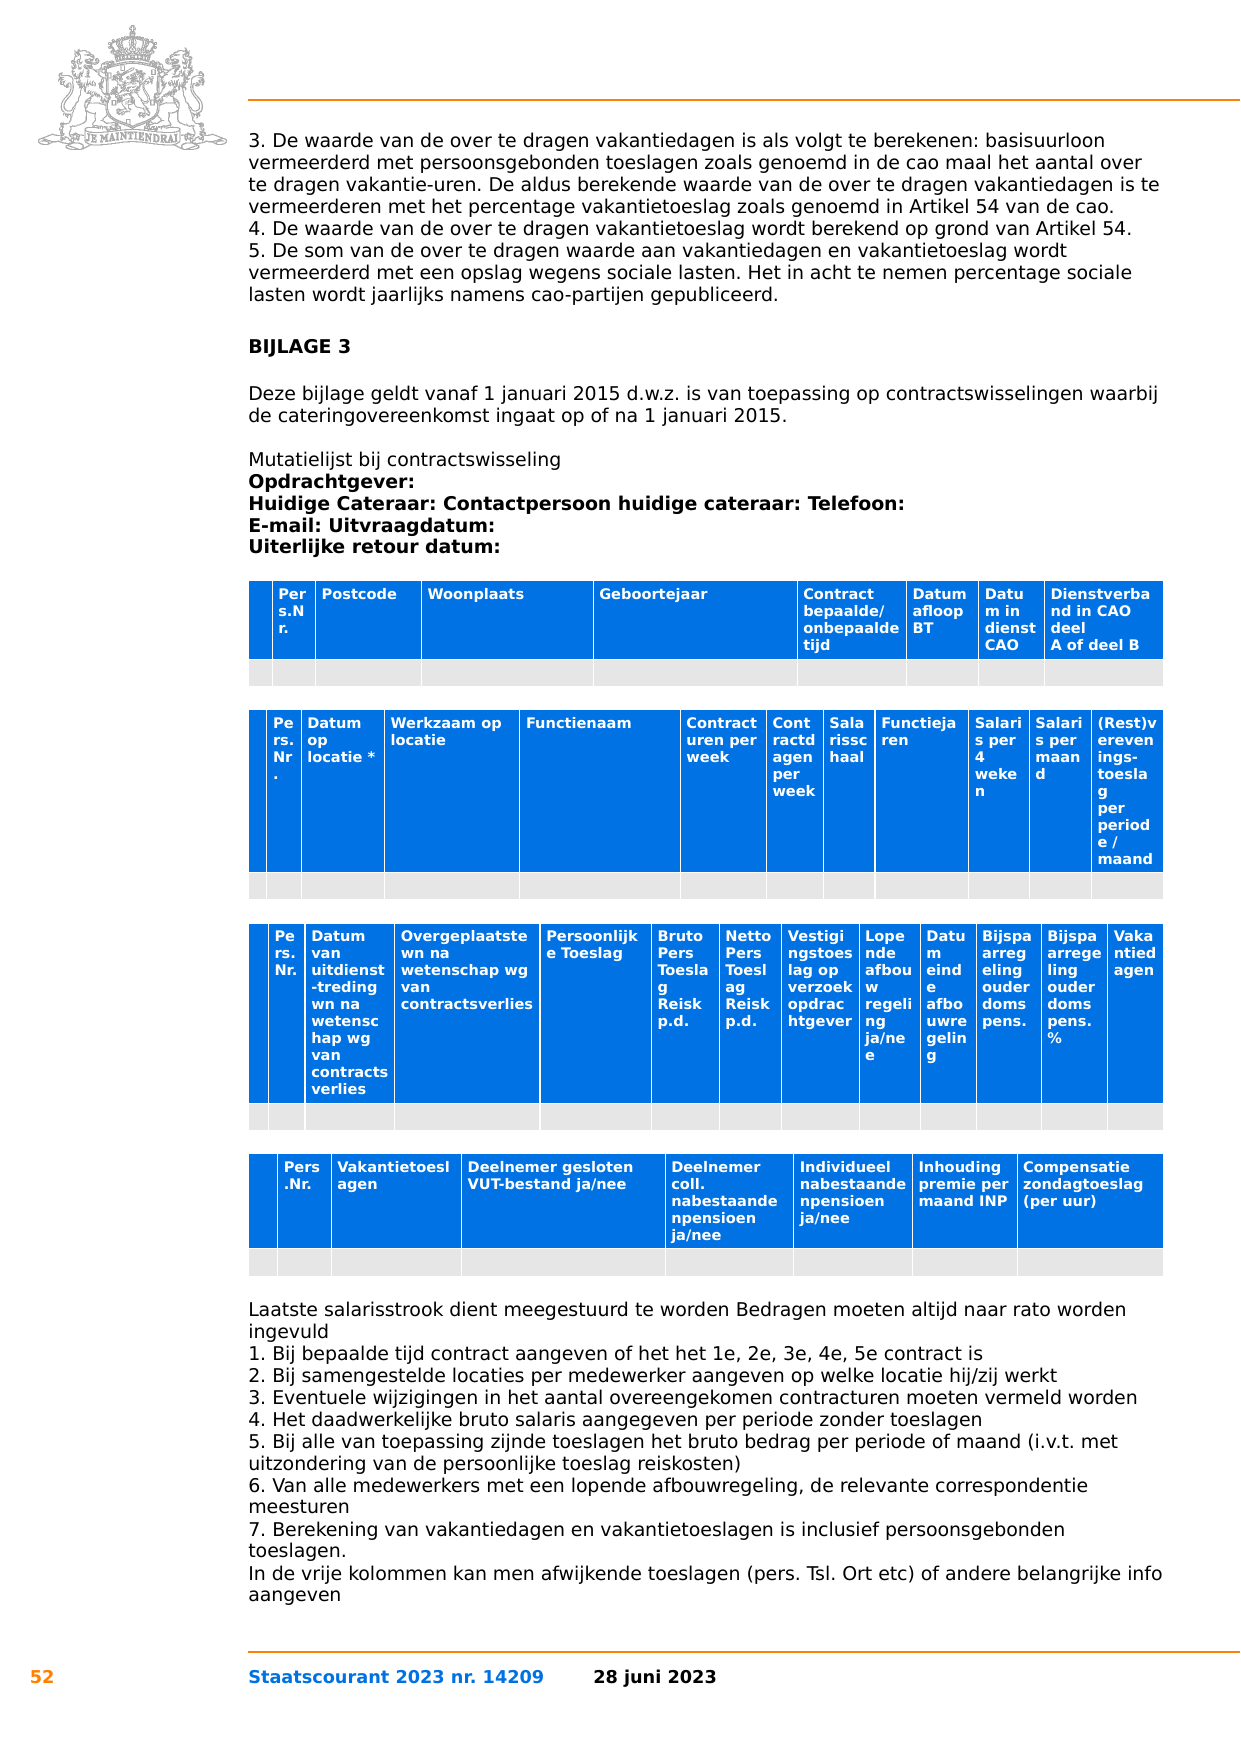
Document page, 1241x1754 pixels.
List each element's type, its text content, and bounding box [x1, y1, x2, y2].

table_header Overgeplaatste wn na wetenschap wg van contractsverlies [395, 924, 539, 1103]
table_cell [332, 1249, 461, 1276]
table_header Woonplaats [422, 581, 593, 659]
table_header (Rest)verevenings- toeslag per periode / maand [1092, 710, 1163, 872]
table_header Persoonlijke Toeslag [541, 924, 651, 1103]
table_cell [395, 1104, 539, 1130]
text 2. Bij samengestelde locaties per medewerker aangeven op welke locatie hij/zij werkt [248, 1364, 1163, 1387]
table_cell [921, 1104, 976, 1130]
table_cell [1108, 1104, 1163, 1130]
table_cell [462, 1249, 665, 1276]
table_header Deelnemer coll. nabestaandenpensioen ja/nee [666, 1154, 793, 1248]
table_header Netto Pers Toeslag Reisk p.d. [720, 924, 781, 1103]
table_cell [273, 660, 315, 686]
table_header Compensatie zondagtoeslag (per uur) [1018, 1154, 1163, 1248]
table_cell [1042, 1104, 1107, 1130]
table_header Pers.Nr. [267, 710, 301, 872]
text 3. Eventuele wijzigingen in het aantal overeengekomen contracturen moeten vermeld worden [248, 1387, 1163, 1408]
table_header Bruto Pers Toeslag Reisk p.d. [652, 924, 719, 1103]
table_cell [666, 1249, 793, 1276]
text Deze bijlage geldt vanaf 1 januari 2015 d.w.z. is van toepassing op contractswisselingen waarbij de cateringovereenkomst ingaat op of na 1 januari 2015. [248, 383, 1163, 427]
table_header [249, 710, 266, 872]
table_cell [767, 873, 823, 899]
table_cell [594, 660, 797, 686]
text 3. De waarde van de over te dragen vakantiedagen is als volgt te berekenen: basisuurloon vermeerderd met persoonsgebonden toeslagen zoals genoemd in de cao maal het aantal over te dragen vakantie-uren. De aldus berekende waarde van de over te dragen vakantiedagen is te vermeerderen met het percentage vakantietoeslag zoals genoemd in Artikel 54 van de cao. [248, 130, 1163, 218]
text Huidige Cateraar: Contactpersoon huidige cateraar: Telefoon: [248, 492, 1163, 514]
table_header [249, 924, 268, 1103]
table_header Bijspaarregeling ouderdomspens. [977, 924, 1041, 1103]
table_cell [782, 1104, 859, 1130]
text Opdrachtgever: [248, 471, 1163, 492]
table_header Contractdagen per week [767, 710, 823, 872]
table_header Salarisschaal [824, 710, 874, 872]
table_cell [541, 1104, 651, 1130]
table_header Dienstverband in CAO deel A of deel B [1045, 581, 1163, 659]
table_cell [907, 660, 978, 686]
text 4. De waarde van de over te dragen vakantietoeslag wordt berekend op grond van Artikel 54. [248, 218, 1163, 240]
text E-mail: Uitvraagdatum: [248, 514, 1163, 536]
table_header Salaris per maand [1030, 710, 1091, 872]
table_cell [249, 660, 272, 686]
table_header Vakantiedagen [1108, 924, 1163, 1103]
subtitle BIJLAGE 3 [248, 336, 1163, 358]
table_header [249, 1154, 277, 1248]
text In de vrije kolommen kan men afwijkende toeslagen (pers. Tsl. Ort etc) of andere belangrijke info aangeven [248, 1562, 1163, 1606]
table_header Functiejaren [876, 710, 968, 872]
table_cell [876, 873, 968, 899]
table_cell [1018, 1249, 1163, 1276]
table_cell [249, 1104, 268, 1130]
table_header Bijspaarregeling ouderdomspens. % [1042, 924, 1107, 1103]
table_cell [267, 873, 301, 899]
table_header Datum op locatie * [302, 710, 384, 872]
table_cell [385, 873, 519, 899]
table_header Pers.Nr. [278, 1154, 331, 1248]
table_header Contracturen per week [681, 710, 766, 872]
table_header Deelnemer gesloten VUT-bestand ja/nee [462, 1154, 665, 1248]
text 5. Bij alle van toepassing zijnde toeslagen het bruto bedrag per periode of maand (i.v.t. met uitzondering van de persoonlijke toeslag reiskosten) [248, 1431, 1163, 1474]
table_cell [269, 1104, 304, 1130]
table_cell [422, 660, 593, 686]
table_header Pers.Nr. [269, 924, 304, 1103]
table_header Geboortejaar [594, 581, 797, 659]
table_header Inhouding premie per maand INP [913, 1154, 1017, 1248]
table_cell [979, 660, 1044, 686]
text 5. De som van de over te dragen waarde aan vakantiedagen en vakantietoeslag wordt vermeerderd met een opslag wegens sociale lasten. Het in acht te nemen percentage sociale lasten wordt jaarlijks namens cao-partijen gepubliceerd. [248, 240, 1163, 306]
table_header Pers.Nr. [273, 581, 315, 659]
table_header Datum in dienst CAO [979, 581, 1044, 659]
table_header Contract bepaalde/onbepaalde tijd [798, 581, 906, 659]
table_cell [1030, 873, 1091, 899]
text Laatste salarisstrook dient meegestuurd te worden Bedragen moeten altijd naar rato worden ingevuld [248, 1299, 1163, 1343]
text 7. Berekening van vakantiedagen en vakantietoeslagen is inclusief persoonsgebonden toeslagen. [248, 1518, 1163, 1562]
table_cell [278, 1249, 331, 1276]
table_cell [652, 1104, 719, 1130]
table_cell [1045, 660, 1163, 686]
table_header Individueel nabestaandenpensioen ja/nee [794, 1154, 912, 1248]
table_cell [249, 873, 266, 899]
table_header Functienaam [520, 710, 680, 872]
table_header Salaris per 4 weken [969, 710, 1029, 872]
table_header Postcode [316, 581, 421, 659]
table_header Lopende afbouw regeling ja/nee [860, 924, 920, 1103]
table_cell [824, 873, 874, 899]
text 6. Van alle medewerkers met een lopende afbouwregeling, de relevante correspondentie meesturen [248, 1474, 1163, 1518]
table_cell [302, 873, 384, 899]
table_cell [316, 660, 421, 686]
table_cell [794, 1249, 912, 1276]
table_cell [969, 873, 1029, 899]
table_header [249, 581, 272, 659]
table_cell [306, 1104, 394, 1130]
text Uiterlijke retour datum: [248, 536, 1163, 558]
table_header Vakantietoeslagen [332, 1154, 461, 1248]
picture [38, 25, 227, 150]
table_cell [1092, 873, 1163, 899]
text 4. Het daadwerkelijke bruto salaris aangegeven per periode zonder toeslagen [248, 1408, 1163, 1431]
table_header Werkzaam op locatie [385, 710, 519, 872]
table_header Vestigingstoeslag op verzoek opdrachtgever [782, 924, 859, 1103]
table_header Datum afloop BT [907, 581, 978, 659]
table_cell [249, 1249, 277, 1276]
table_header Datum van uitdienst-treding wn na wetenschap wg van contractsverlies [306, 924, 394, 1103]
table_header Datum einde afbouwregeling [921, 924, 976, 1103]
table_cell [520, 873, 680, 899]
table_cell [681, 873, 766, 899]
table_cell [860, 1104, 920, 1130]
table_cell [798, 660, 906, 686]
table_cell [913, 1249, 1017, 1276]
table_cell [720, 1104, 781, 1130]
text Mutatielijst bij contractswisseling [248, 448, 1163, 471]
table_cell [977, 1104, 1041, 1130]
text 1. Bij bepaalde tijd contract aangeven of het het 1e, 2e, 3e, 4e, 5e contract is [248, 1343, 1163, 1364]
